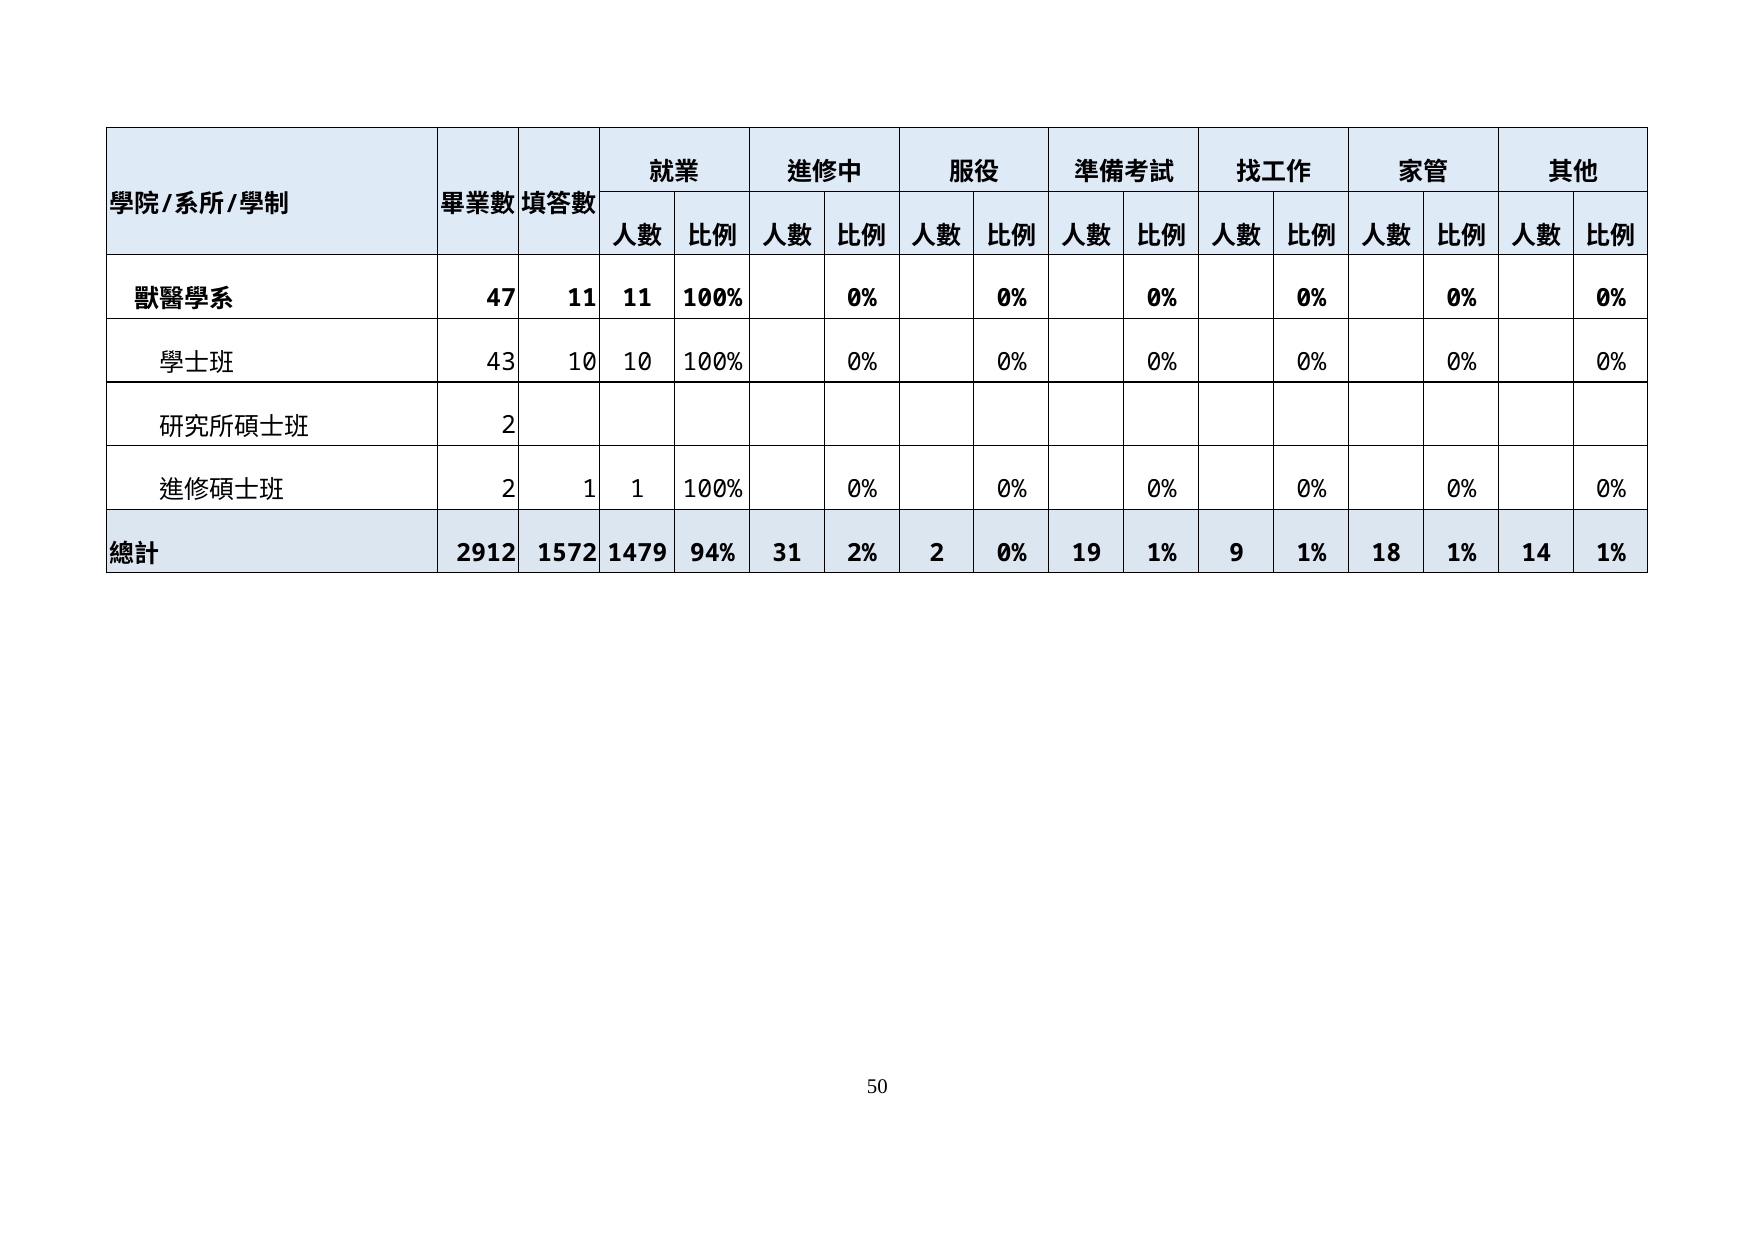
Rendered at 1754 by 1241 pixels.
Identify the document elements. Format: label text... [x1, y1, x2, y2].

table_header 準備考試 [1049, 128, 1198, 191]
table_cell 1% [1424, 510, 1498, 572]
table_cell [900, 446, 973, 508]
table_cell [1049, 255, 1123, 318]
table_cell [1349, 383, 1423, 445]
table_cell 人數 [750, 192, 824, 254]
table_cell 0% [825, 446, 899, 508]
table_cell 11 [600, 255, 674, 318]
table_cell 0% [1574, 319, 1647, 381]
table_cell [1499, 383, 1573, 445]
table_cell 2 [900, 510, 973, 572]
table_cell 0% [1274, 319, 1348, 381]
table_cell 0% [974, 255, 1048, 318]
table_cell 0% [1574, 446, 1647, 508]
table_cell [675, 383, 749, 445]
table_cell [1199, 383, 1273, 445]
table_cell [750, 383, 824, 445]
table_cell 獸醫學系 [107, 255, 437, 318]
table_cell 0% [1124, 319, 1198, 381]
table_cell [1424, 383, 1498, 445]
table_cell 0% [974, 319, 1048, 381]
table_cell 人數 [600, 192, 674, 254]
table_header 進修中 [750, 128, 899, 191]
table_cell 人數 [1049, 192, 1123, 254]
table_header 其他 [1499, 128, 1647, 191]
table_cell 0% [1424, 255, 1498, 318]
table_cell 1 [519, 446, 599, 508]
table_cell 比例 [1274, 192, 1348, 254]
table_cell [1349, 255, 1423, 318]
table_cell 1572 [519, 510, 599, 572]
table_cell 1479 [600, 510, 674, 572]
table_cell [1049, 446, 1123, 508]
table_cell 研究所碩士班 [107, 383, 437, 445]
table_cell 0% [825, 319, 899, 381]
table_cell 100% [675, 446, 749, 508]
table_cell 19 [1049, 510, 1123, 572]
table_cell 0% [1424, 446, 1498, 508]
table_cell [1499, 446, 1573, 508]
table_cell 比例 [1124, 192, 1198, 254]
table_cell 47 [438, 255, 518, 318]
table_cell [900, 383, 973, 445]
table_cell [1049, 319, 1123, 381]
table_cell 2% [825, 510, 899, 572]
table_cell 1% [1124, 510, 1198, 572]
table_cell 總計 [107, 510, 437, 572]
table_cell 人數 [900, 192, 973, 254]
table_header 家管 [1349, 128, 1498, 191]
table_cell 0% [825, 255, 899, 318]
table_cell 人數 [1499, 192, 1573, 254]
table_cell [1274, 383, 1348, 445]
table_cell [1199, 446, 1273, 508]
table_cell 0% [1124, 446, 1198, 508]
table_cell 比例 [675, 192, 749, 254]
table_cell 2 [438, 446, 518, 508]
table_cell [1349, 446, 1423, 508]
table_cell 0% [1274, 255, 1348, 318]
table_cell 比例 [1574, 192, 1647, 254]
table_cell 18 [1349, 510, 1423, 572]
table_cell [750, 319, 824, 381]
table_cell 9 [1199, 510, 1273, 572]
table_cell [1499, 255, 1573, 318]
table_cell [1574, 383, 1647, 445]
table_cell 100% [675, 255, 749, 318]
table_header 學院/系所/學制 [107, 128, 437, 254]
table_header 畢業數 [438, 128, 518, 254]
table_cell 0% [1424, 319, 1498, 381]
table_cell 比例 [825, 192, 899, 254]
table_cell 人數 [1349, 192, 1423, 254]
table_cell [750, 255, 824, 318]
table_cell 0% [1274, 446, 1348, 508]
table_cell [1124, 383, 1198, 445]
table_header 服役 [900, 128, 1048, 191]
table_cell [900, 319, 973, 381]
table_cell 進修碩士班 [107, 446, 437, 508]
table_cell 100% [675, 319, 749, 381]
table_cell 43 [438, 319, 518, 381]
table_header 找工作 [1199, 128, 1348, 191]
table_cell [1499, 319, 1573, 381]
table_cell 0% [974, 446, 1048, 508]
table_header 就業 [600, 128, 749, 191]
table_cell [1199, 319, 1273, 381]
table_header 填答數 [519, 128, 599, 254]
table_cell [974, 383, 1048, 445]
table_cell [1049, 383, 1123, 445]
table_cell 人數 [1199, 192, 1273, 254]
table_cell [1199, 255, 1273, 318]
table_cell 2 [438, 383, 518, 445]
table_cell 2912 [438, 510, 518, 572]
table_cell 1 [600, 446, 674, 508]
table_cell 94% [675, 510, 749, 572]
table_cell [1349, 319, 1423, 381]
table_cell 1% [1274, 510, 1348, 572]
table_cell 0% [1574, 255, 1647, 318]
table_cell 14 [1499, 510, 1573, 572]
table_cell 比例 [1424, 192, 1498, 254]
table_cell 11 [519, 255, 599, 318]
table_cell 1% [1574, 510, 1647, 572]
table_cell [600, 383, 674, 445]
table_cell 學士班 [107, 319, 437, 381]
table_cell 0% [1124, 255, 1198, 318]
table_cell 10 [519, 319, 599, 381]
table_cell 10 [600, 319, 674, 381]
table_cell [750, 446, 824, 508]
table_cell [825, 383, 899, 445]
table_cell [900, 255, 973, 318]
table_cell 比例 [974, 192, 1048, 254]
table_cell 0% [974, 510, 1048, 572]
table_cell [519, 383, 599, 445]
table_cell 31 [750, 510, 824, 572]
